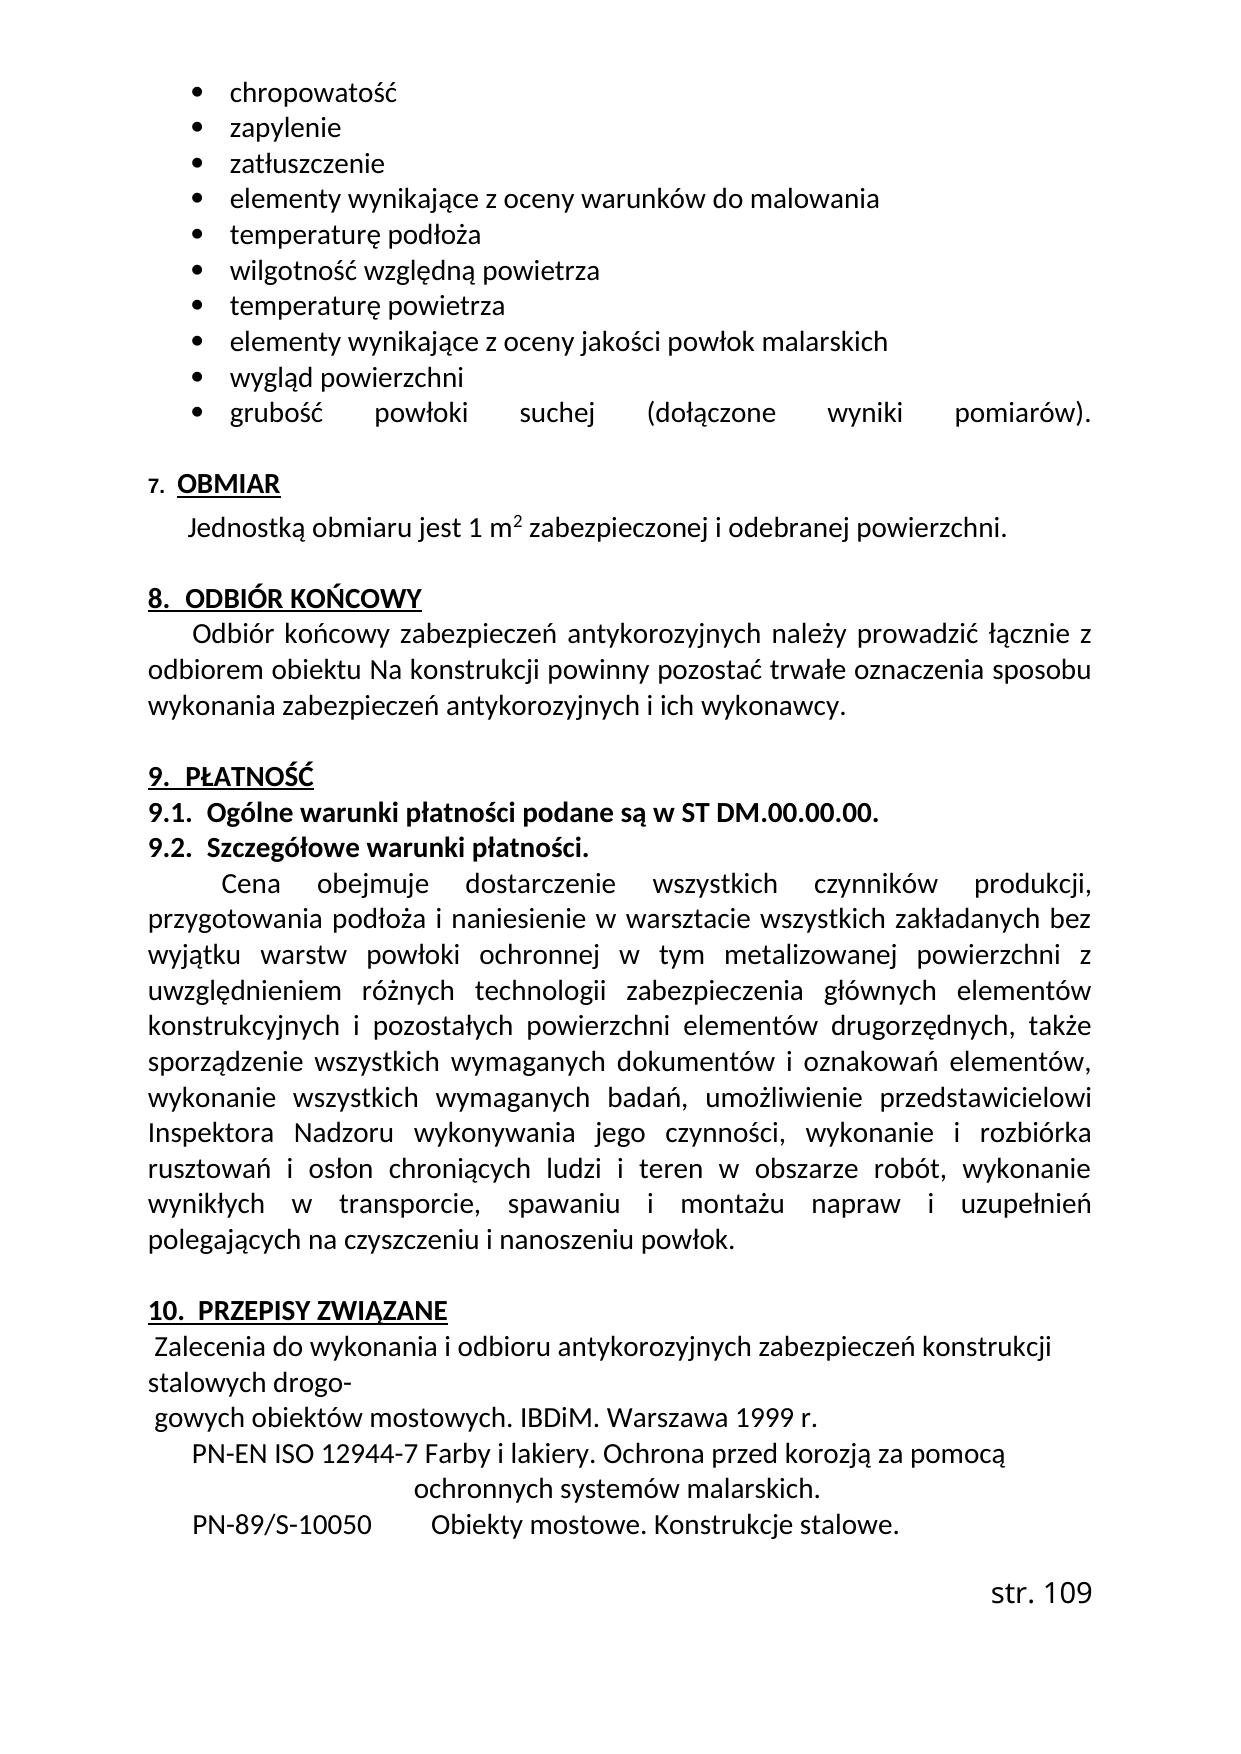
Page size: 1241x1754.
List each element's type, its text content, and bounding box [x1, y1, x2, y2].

text PN-EN ISO 12944-7 Farby i lakiery. Ochrona przed korozją za pomocą ochronnych systemów malarskich. [185, 1435, 1093, 1506]
list OBMIAR [148, 466, 1093, 501]
list wilgotność względną powietrza [192, 252, 1093, 287]
text 10. PRZEPISY ZWIĄZANE [148, 1292, 1093, 1328]
list wygląd powierzchni [192, 359, 1093, 394]
list elementy wynikające z oceny jakości powłok malarskich [192, 323, 1093, 359]
text 9. PŁATNOŚĆ [148, 758, 1093, 794]
text Jednostką obmiaru jest 1 m2 zabezpieczonej i odebranej powierzchni. [148, 501, 1093, 544]
list temperaturę podłoża [192, 216, 1093, 252]
list zapylenie [192, 109, 1093, 145]
text gowych obiektów mostowych. IBDiM. Warszawa 1999 r. [148, 1399, 1093, 1435]
list zatłuszczenie [192, 145, 1093, 181]
text PN-89/S-10050 Obiekty mostowe. Konstrukcje stalowe. [192, 1506, 1093, 1542]
list temperaturę powietrza [192, 287, 1093, 323]
text Cena obejmuje dostarczenie wszystkich czynników produkcji, przygotowania podłoża i naniesienie w warsztacie wszystkich zakładanych bez wyjątku warstw powłoki ochronnej w tym metalizowanej powierzchni z uwzględnieniem różnych technologii zabezpieczenia głównych elementów konstrukcyjnych i pozostałych powierzchni elementów drugorzędnych, także sporządzenie wszystkich wymaganych dokumentów i oznakowań elementów, wykonanie wszystkich wymaganych badań, umożliwienie przedstawicielowi Inspektora Nadzoru wykonywania jego czynności, wykonanie i rozbiórka rusztowań i osłon chroniących ludzi i teren w obszarze robót, wykonanie wynikłych w transporcie, spawaniu i montażu napraw i uzupełnień polegających na czyszczeniu i nanoszeniu powłok. [148, 865, 1093, 1257]
text Odbiór końcowy zabezpieczeń antykorozyjnych należy prowadzić łącznie z odbiorem obiektu Na konstrukcji powinny pozostać trwałe oznaczenia sposobu wykonania zabezpieczeń antykorozyjnych i ich wykonawcy. [148, 616, 1093, 722]
list elementy wynikające z oceny warunków do malowania [192, 181, 1093, 216]
list grubość powłoki suchej (dołączone wyniki pomiarów). [192, 394, 1093, 466]
list chropowatość [192, 74, 1093, 109]
text Zalecenia do wykonania i odbioru antykorozyjnych zabezpieczeń konstrukcji stalowych drogo- [148, 1328, 1093, 1399]
text 9.2. Szczegółowe warunki płatności. [148, 829, 1093, 865]
text 9.1. Ogólne warunki płatności podane są w ST DM.00.00.00. [148, 794, 1093, 829]
text 8. ODBIÓR KOŃCOWY [148, 580, 1093, 616]
